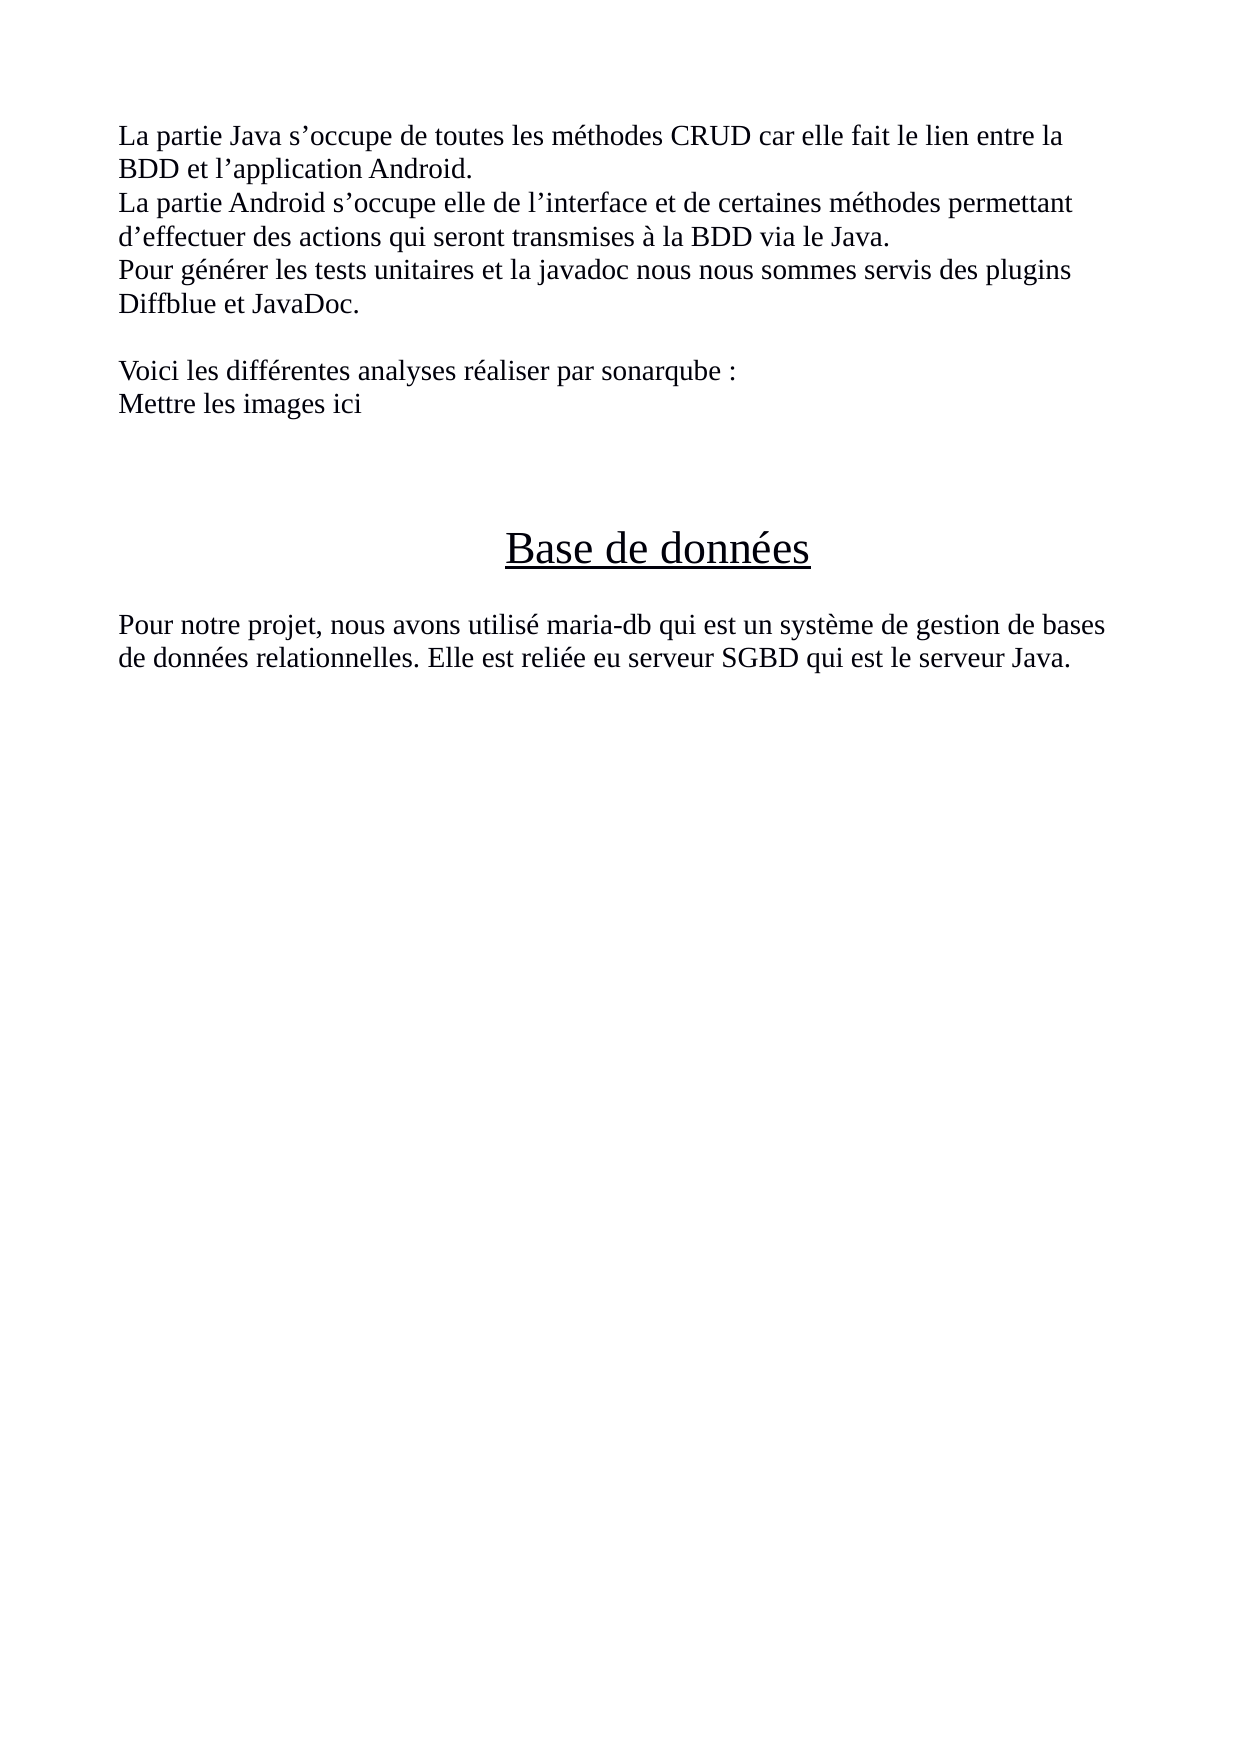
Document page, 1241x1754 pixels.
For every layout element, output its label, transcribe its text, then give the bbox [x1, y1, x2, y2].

text de données relationnelles. Elle est reliée eu serveur SGBD qui est le serveur Java. [118, 640, 1122, 674]
text La partie Android s’occupe elle de l’interface et de certaines méthodes permettant d’effectuer des actions qui seront transmises à la BDD via le Java. [118, 185, 1122, 252]
text Pour notre projet, nous avons utilisé maria-db qui est un système de gestion de bases [118, 607, 1122, 640]
text Mettre les images ici [118, 386, 1122, 420]
text La partie Java s’occupe de toutes les méthodes CRUD car elle fait le lien entre la BDD et l’application Android. [118, 118, 1122, 185]
text Base de données [118, 521, 1122, 573]
text Pour générer les tests unitaires et la javadoc nous nous sommes servis des plugins Diffblue et JavaDoc. [118, 252, 1122, 319]
text Voici les différentes analyses réaliser par sonarqube : [118, 353, 1122, 386]
